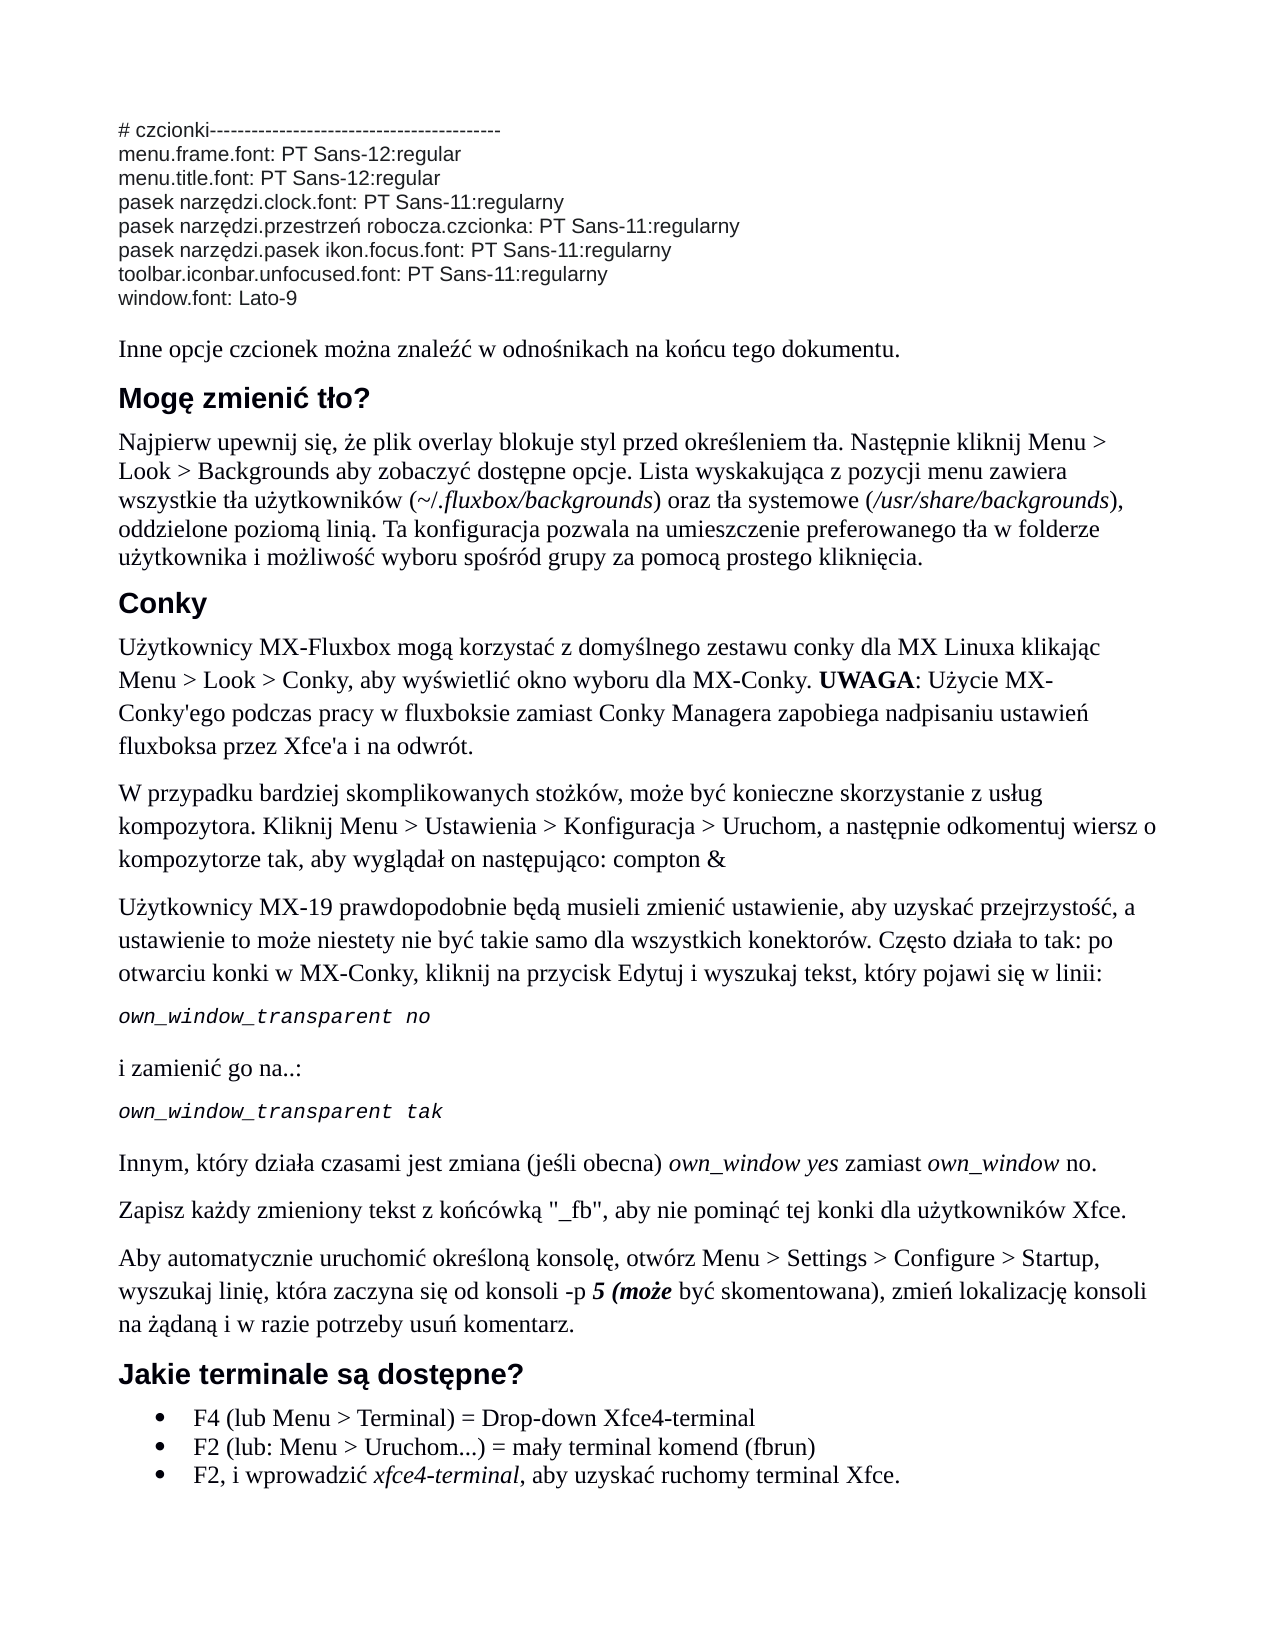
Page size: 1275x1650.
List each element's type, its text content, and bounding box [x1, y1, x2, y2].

text # czcionki------------------------------------------ menu.frame.font: PT Sans-12:regular menu.title.font: PT Sans-12:regular pasek narzędzi.clock.font: PT Sans-11:regularny pasek narzędzi.przestrzeń robocza.czcionka: PT Sans-11:regularny pasek narzędzi.pasek ikon.focus.font: PT Sans-11:regularny toolbar.iconbar.unfocused.font: PT Sans-11:regularny window.font: Lato-9 [118, 118, 1157, 310]
text own_window_transparent tak [118, 1101, 1157, 1124]
text Najpierw upewnij się, że plik overlay blokuje styl przed określeniem tła. Następnie kliknij Menu > Look > Backgrounds aby zobaczyć dostępne opcje. Lista wyskakująca z pozycji menu zawiera wszystkie tła użytkowników (~/.fluxbox/backgrounds) oraz tła systemowe (/usr/share/backgrounds), oddzielone poziomą linią. Ta konfiguracja pozwala na umieszczenie preferowanego tła w folderze użytkownika i możliwość wyboru spośród grupy za pomocą prostego kliknięcia. [118, 427, 1157, 571]
text Inne opcje czcionek można znaleźć w odnośnikach na końcu tego dokumentu. [118, 334, 1157, 362]
text own_window_transparent no [118, 1006, 1157, 1029]
text W przypadku bardziej skomplikowanych stożków, może być konieczne skorzystanie z usług kompozytora. Kliknij Menu > Ustawienia > Konfiguracja > Uruchom, a następnie odkomentuj wiersz o kompozytorze tak, aby wyglądał on następująco: compton & [118, 778, 1157, 873]
text Aby automatycznie uruchomić określoną konsolę, otwórz Menu > Settings > Configure > Startup, wyszukaj linię, która zaczyna się od konsoli -p 5 (może być skomentowana), zmień lokalizację konsoli na żądaną i w razie potrzeby usuń komentarz. [118, 1243, 1157, 1338]
text Użytkownicy MX-19 prawdopodobnie będą musieli zmienić ustawienie, aby uzyskać przejrzystość, a ustawienie to może niestety nie być takie samo dla wszystkich konektorów. Często działa to tak: po otwarciu konki w MX-Conky, kliknij na przycisk Edytuj i wyszukaj tekst, który pojawi się w linii: [118, 892, 1157, 987]
subtitle Jakie terminale są dostępne? [118, 1357, 1157, 1390]
subtitle Conky [118, 586, 1157, 619]
text Innym, który działa czasami jest zmiana (jeśli obecna) own_window yes zamiast own_window no. [118, 1148, 1157, 1177]
text Zapisz każdy zmieniony tekst z końcówką "_fb", aby nie pominąć tej konki dla użytkowników Xfce. [118, 1196, 1157, 1224]
list F2 (lub: Menu > Uruchom...) = mały terminal komend (fbrun) [156, 1432, 1157, 1460]
list F2, i wprowadzić xfce4-terminal, aby uzyskać ruchomy terminal Xfce. [156, 1460, 1157, 1489]
text i zamienić go na..: [118, 1053, 1157, 1082]
text Użytkownicy MX-Fluxbox mogą korzystać z domyślnego zestawu conky dla MX Linuxa klikając Menu > Look > Conky, aby wyświetlić okno wyboru dla MX-Conky. UWAGA: Użycie MX-Conky'ego podczas pracy w fluxboksie zamiast Conky Managera zapobiega nadpisaniu ustawień fluxboksa przez Xfce'a i na odwrót. [118, 632, 1157, 759]
list F4 (lub Menu > Terminal) = Drop-down Xfce4-terminal [156, 1403, 1157, 1432]
subtitle Mogę zmienić tło? [118, 381, 1157, 415]
